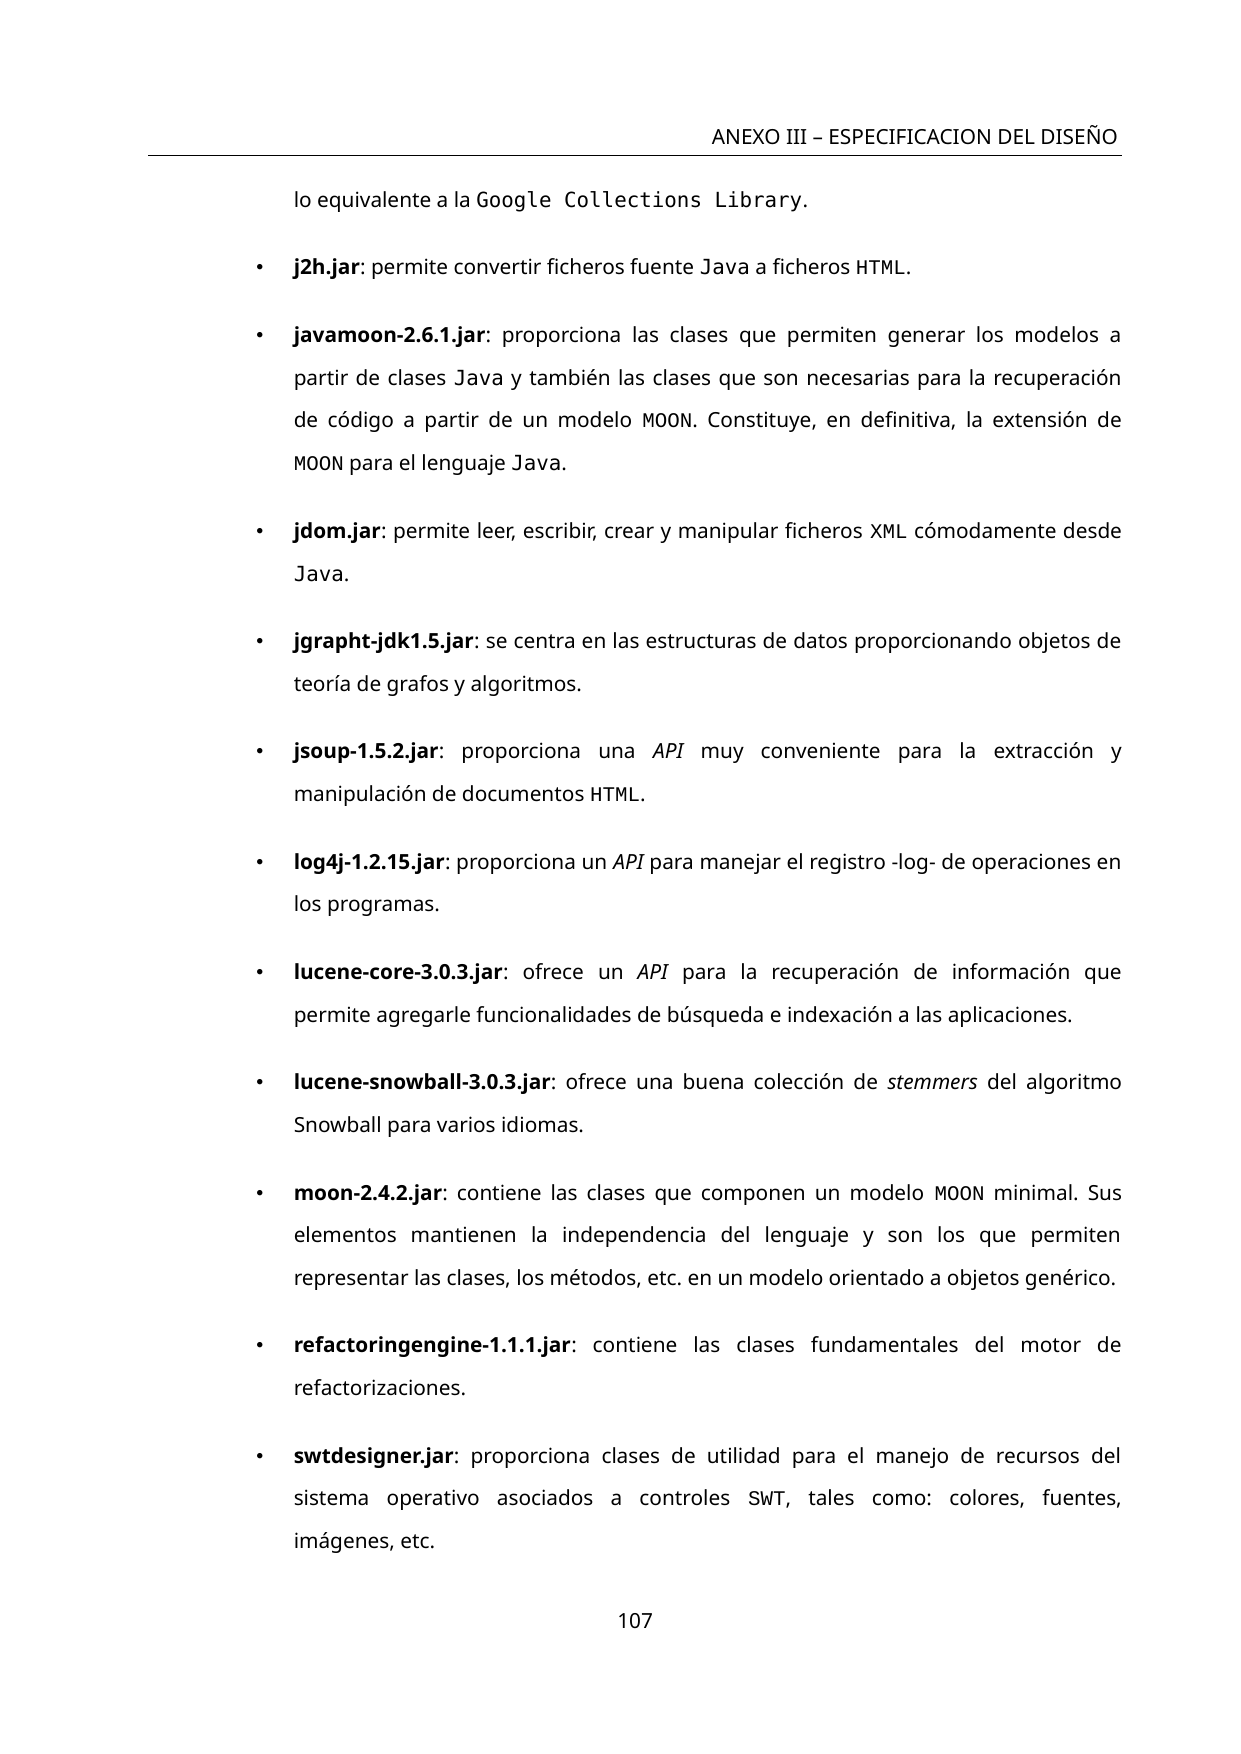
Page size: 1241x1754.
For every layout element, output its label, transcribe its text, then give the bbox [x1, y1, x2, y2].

list javamoon-2.6.1.jar: proporciona las clases que permiten generar los modelos a partir de clases Java y también las clases que son necesarias para la recuperación de código a partir de un modelo MOON. Constituye, en definitiva, la extensión de MOON para el lenguaje Java. [256, 320, 1122, 477]
list log4j-1.2.15.jar: proporciona un API para manejar el registro -log- de operaciones en los programas. [256, 847, 1122, 918]
list jgrapht-jdk1.5.jar: se centra en las estructuras de datos proporcionando objetos de teoría de grafos y algoritmos. [256, 626, 1122, 697]
list lucene-snowball-3.0.3.jar: ofrece una buena colección de stemmers del algoritmo Snowball para varios idiomas. [256, 1067, 1122, 1138]
list refactoringengine-1.1.1.jar: contiene las clases fundamentales del motor de refactorizaciones. [256, 1331, 1122, 1402]
list jdom.jar: permite leer, escribir, crear y manipular ficheros XML cómodamente desde Java. [256, 516, 1122, 587]
list jsoup-1.5.2.jar: proporciona una API muy conveniente para la extracción y manipulación de documentos HTML. [256, 737, 1122, 808]
list swtdesigner.jar: proporciona clases de utilidad para el manejo de recursos del sistema operativo asociados a controles SWT, tales como: colores, fuentes, imágenes, etc. [256, 1441, 1122, 1554]
list lucene-core-3.0.3.jar: ofrece un API para la recuperación de información que permite agregarle funcionalidades de búsqueda e indexación a las aplicaciones. [256, 957, 1122, 1028]
list lo equivalente a la Google Collections Library. [256, 185, 1122, 213]
list moon-2.4.2.jar: contiene las clases que componen un modelo MOON minimal. Sus elementos mantienen la independencia del lenguaje y son los que permiten representar las clases, los métodos, etc. en un modelo orientado a objetos genérico. [256, 1178, 1122, 1291]
list j2h.jar: permite convertir ficheros fuente Java a ficheros HTML. [256, 252, 1122, 281]
